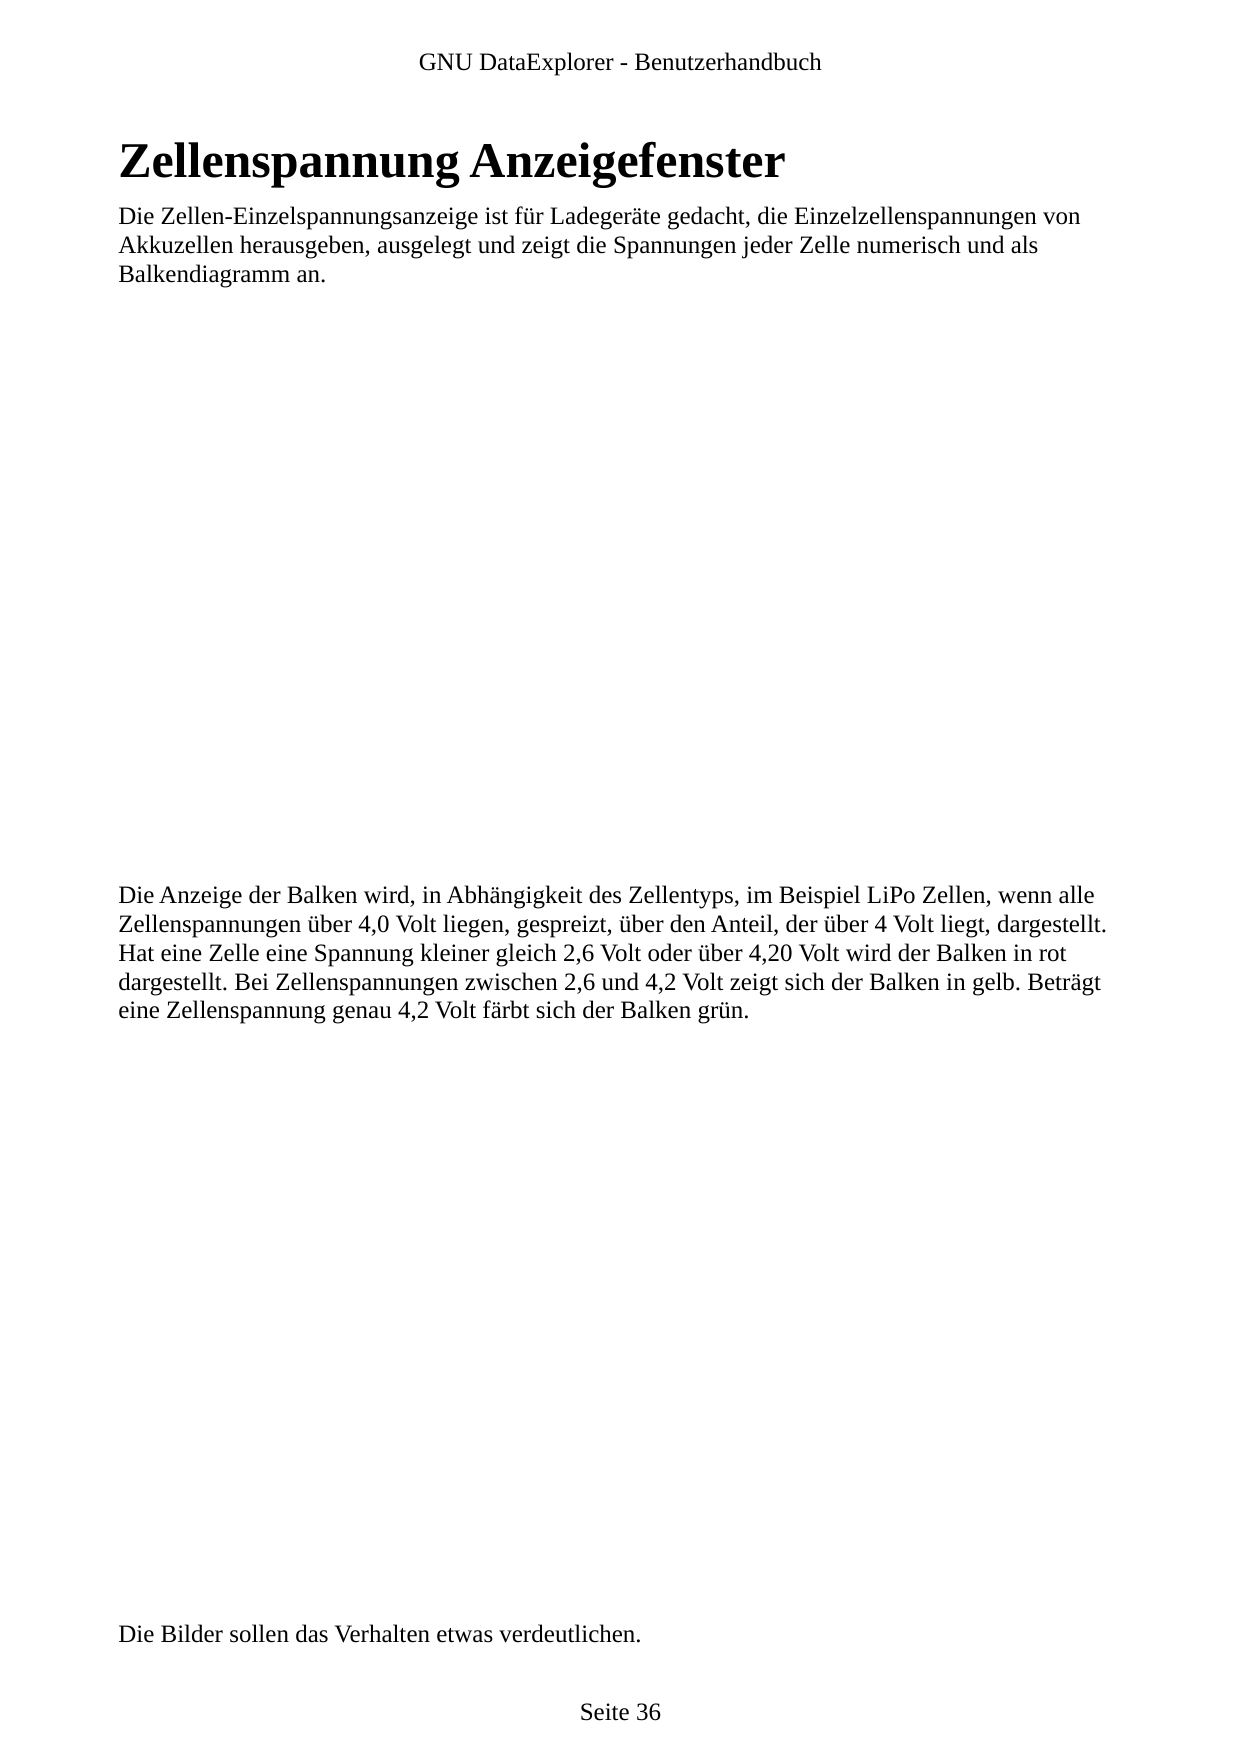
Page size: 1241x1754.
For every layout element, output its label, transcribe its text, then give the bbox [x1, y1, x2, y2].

text Die Zellen-Einzelspannungsanzeige ist für Ladegeräte gedacht, die Einzelzellenspannungen von Akkuzellen herausgeben, ausgelegt und zeigt die Spannungen jeder Zelle numerisch und als Balkendiagramm an. [118, 201, 1122, 287]
subtitle Zellenspannung Anzeigefenster [118, 131, 1122, 189]
text Die Bilder sollen das Verhalten etwas verdeutlichen. [118, 1619, 1122, 1648]
text Die Anzeige der Balken wird, in Abhängigkeit des Zellentyps, im Beispiel LiPo Zellen, wenn alle Zellenspannungen über 4,0 Volt liegen, gespreizt, über den Anteil, der über 4 Volt liegt, dargestellt. Hat eine Zelle eine Spannung kleiner gleich 2,6 Volt oder über 4,20 Volt wird der Balken in rot dargestellt. Bei Zellenspannungen zwischen 2,6 und 4,2 Volt zeigt sich der Balken in gelb. Beträgt eine Zellenspannung genau 4,2 Volt färbt sich der Balken grün. [118, 880, 1122, 1024]
